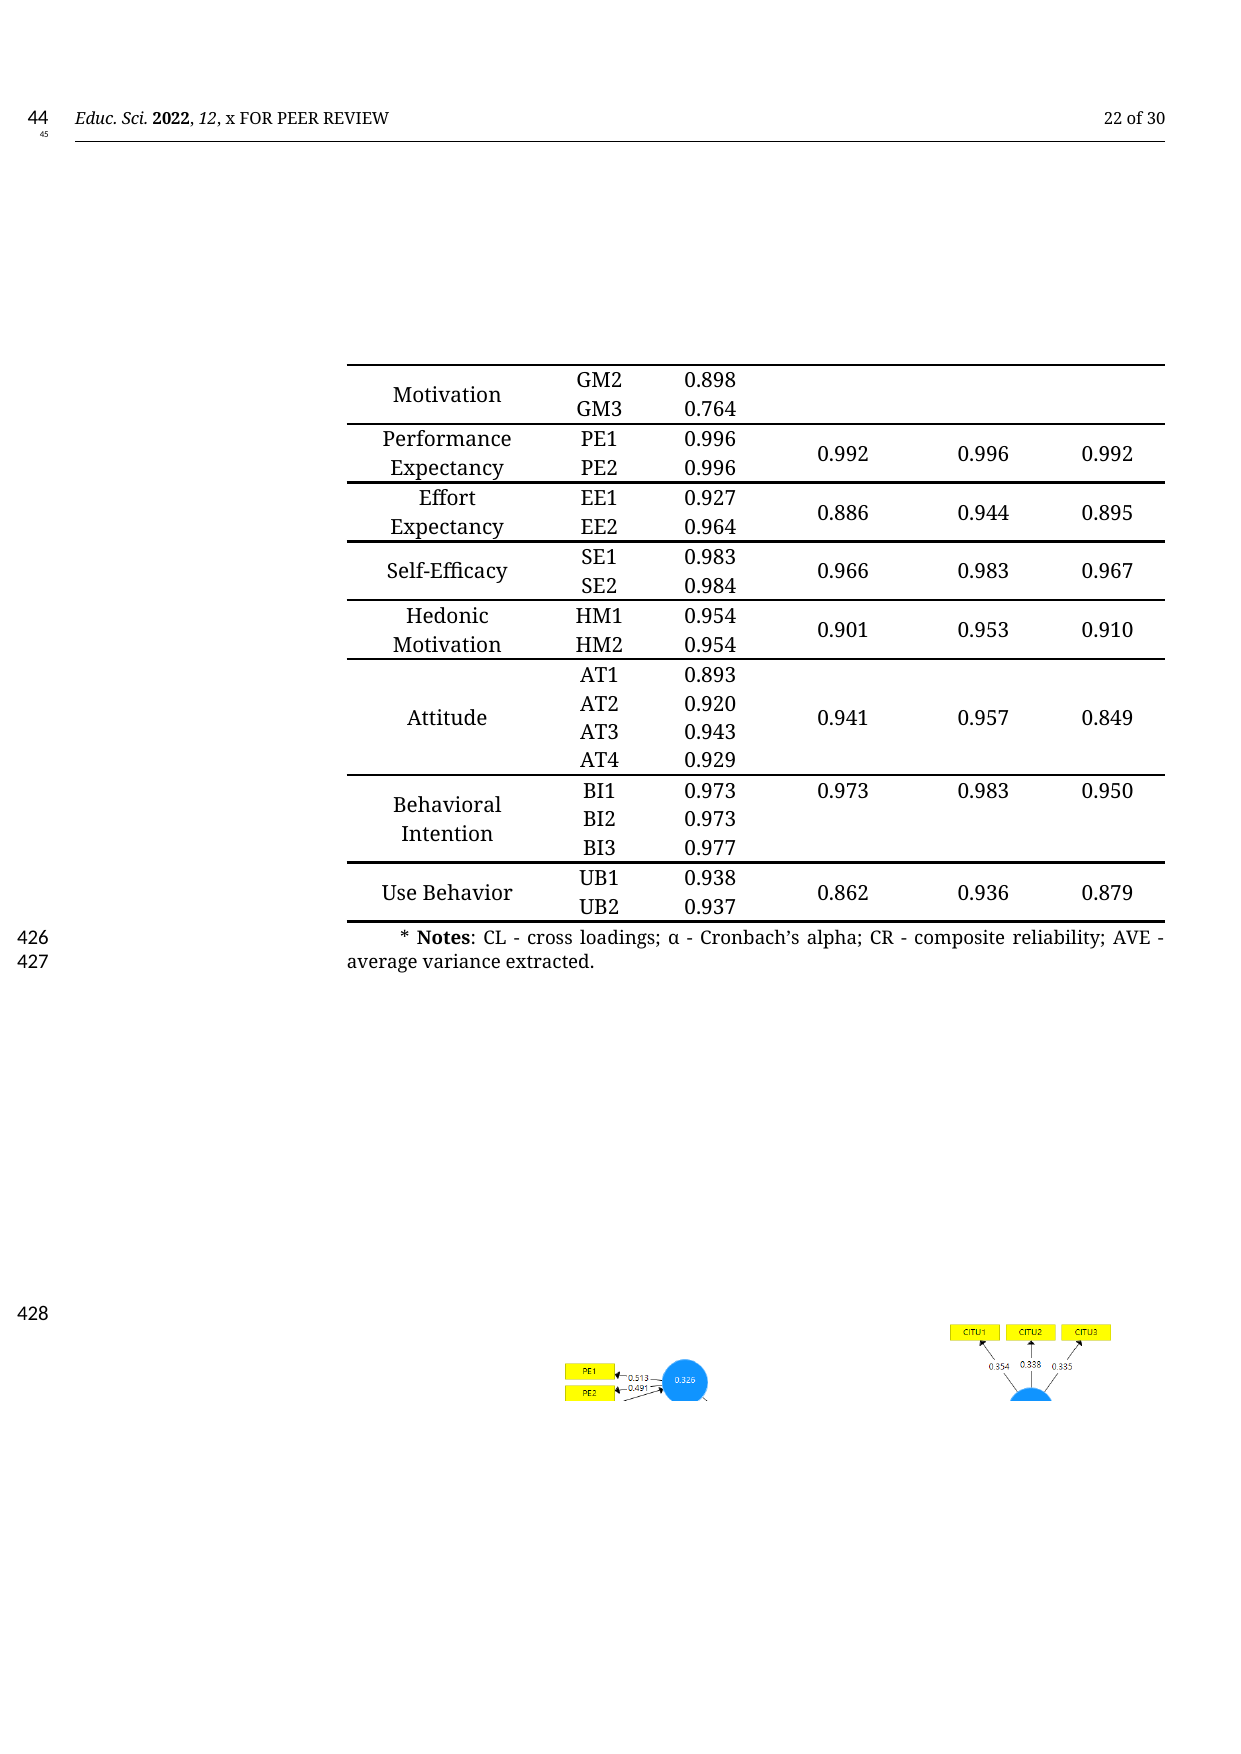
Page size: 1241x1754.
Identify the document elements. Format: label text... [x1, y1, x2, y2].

table_cell 0.910 [1050, 601, 1165, 658]
table_cell 0.983 0.984 [651, 543, 769, 599]
table_cell 0.936 [917, 864, 1049, 920]
table_cell BI1 BI2 BI3 [548, 776, 651, 861]
table_cell 0.983 [917, 776, 1049, 861]
table_cell PE1 PE2 [548, 425, 651, 481]
table_cell Behavioral Intention [347, 776, 547, 861]
table_cell 0.898 0.764 [651, 366, 769, 422]
table_cell 0.941 [769, 660, 917, 774]
table_cell SE1 SE2 [548, 543, 651, 599]
table_cell Effort Expectancy [347, 484, 547, 540]
table_cell GM2 GM3 [548, 366, 651, 422]
table_cell 0.953 [917, 601, 1049, 658]
table_cell Attitude [347, 660, 547, 774]
table_cell 0.944 [917, 484, 1049, 540]
table_cell [1050, 366, 1165, 422]
table_cell 0.927 0.964 [651, 484, 769, 540]
table_cell AT1 AT2 AT3 AT4 [548, 660, 651, 774]
table_cell EE1 EE2 [548, 484, 651, 540]
table_cell 0.950 [1050, 776, 1165, 861]
table_cell [769, 366, 917, 422]
table_cell 0.862 [769, 864, 917, 920]
table_cell UB1 UB2 [548, 864, 651, 920]
table_cell 0.973 0.973 0.977 [651, 776, 769, 861]
table_cell 0.849 [1050, 660, 1165, 774]
table_cell 0.895 [1050, 484, 1165, 540]
table_cell 0.879 [1050, 864, 1165, 920]
text * Notes: CL - cross loadings; α - Cronbach’s alpha; CR - composite reliability; AVE - average variance extracted. [347, 923, 1165, 974]
table_cell Use Behavior [347, 864, 547, 920]
table_cell 0.938 0.937 [651, 864, 769, 920]
table_cell 0.992 [1050, 425, 1165, 481]
table_cell 0.996 [917, 425, 1049, 481]
table_cell 0.966 [769, 543, 917, 599]
table_cell 0.967 [1050, 543, 1165, 599]
table_cell 0.973 [769, 776, 917, 861]
table_cell 0.901 [769, 601, 917, 658]
table_cell 0.983 [917, 543, 1049, 599]
table_cell 0.886 [769, 484, 917, 540]
table_cell Motivation [347, 366, 547, 422]
table_cell Self-Efficacy [347, 543, 547, 599]
table_cell 0.996 0.996 [651, 425, 769, 481]
table_cell Performance Expectancy [347, 425, 547, 481]
table_cell 0.893 0.920 0.943 0.929 [651, 660, 769, 774]
table_cell 0.954 0.954 [651, 601, 769, 658]
table_cell HM1 HM2 [548, 601, 651, 658]
table_cell 0.992 [769, 425, 917, 481]
table_cell Hedonic Motivation [347, 601, 547, 658]
table_cell 0.957 [917, 660, 1049, 774]
table_cell [917, 366, 1049, 422]
